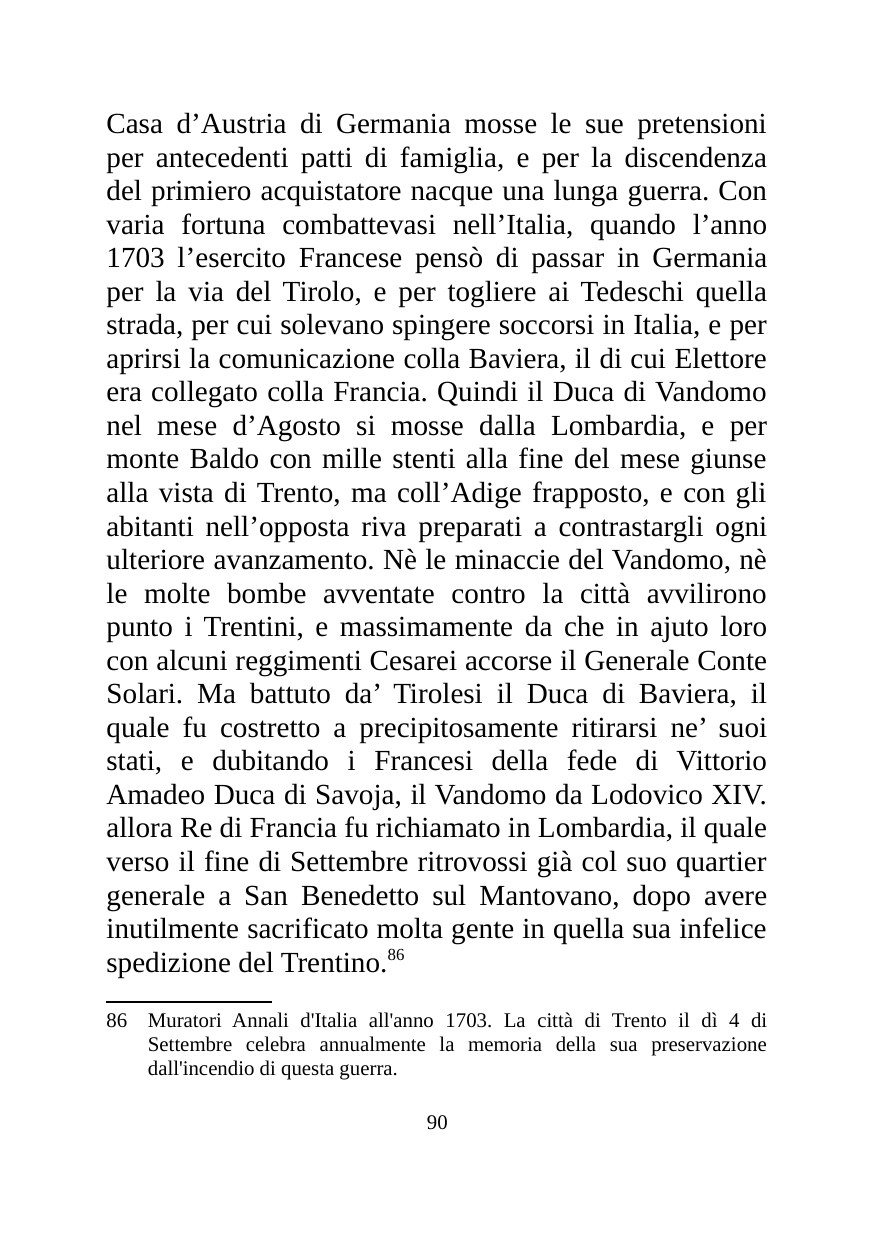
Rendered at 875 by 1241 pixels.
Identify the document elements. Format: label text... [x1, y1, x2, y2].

text Casa d’Austria di Germania mosse le sue pretensioni per antecedenti patti di famiglia, e per la discendenza del primiero acquistatore nacque una lunga guerra. Con varia fortuna combattevasi nell’Italia, quando l’anno 1703 l’esercito Francese pensò di passar in Germania per la via del Tirolo, e per togliere ai Tedeschi quella strada, per cui solevano spingere soccorsi in Italia, e per aprirsi la comunicazione colla Baviera, il di cui Elettore era collegato colla Francia. Quindi il Duca di Vandomo nel mese d’Agosto si mosse dalla Lombardia, e per monte Baldo con mille stenti alla fine del mese giunse alla vista di Trento, ma coll’Adige frapposto, e con gli abitanti nell’opposta riva preparati a contrastargli ogni ulteriore avanzamento. Nè le minaccie del Vandomo, nè le molte bombe avventate contro la città avvilirono punto i Trentini, e massimamente da che in ajuto loro con alcuni reggimenti Cesarei accorse il Generale Conte Solari. Ma battuto da’ Tirolesi il Duca di Baviera, il quale fu costretto a precipitosamente ritirarsi ne’ suoi stati, e dubitando i Francesi della fede di Vittorio Amadeo Duca di Savoja, il Vandomo da Lodovico XIV. allora Re di Francia fu richiamato in Lombardia, il quale verso il fine di Settembre ritrovossi già col suo quartier generale a San Benedetto sul Mantovano, dopo avere inutilmente sacrificato molta gente in quella sua infelice spedizione del Trentino. [106, 106, 768, 978]
text Muratori Annali d'Italia all'anno 1703. La città di Trento il dì 4 di Settembre celebra annualmente la memoria della sua preservazione dall'incendio di questa guerra. [106, 1008, 768, 1080]
